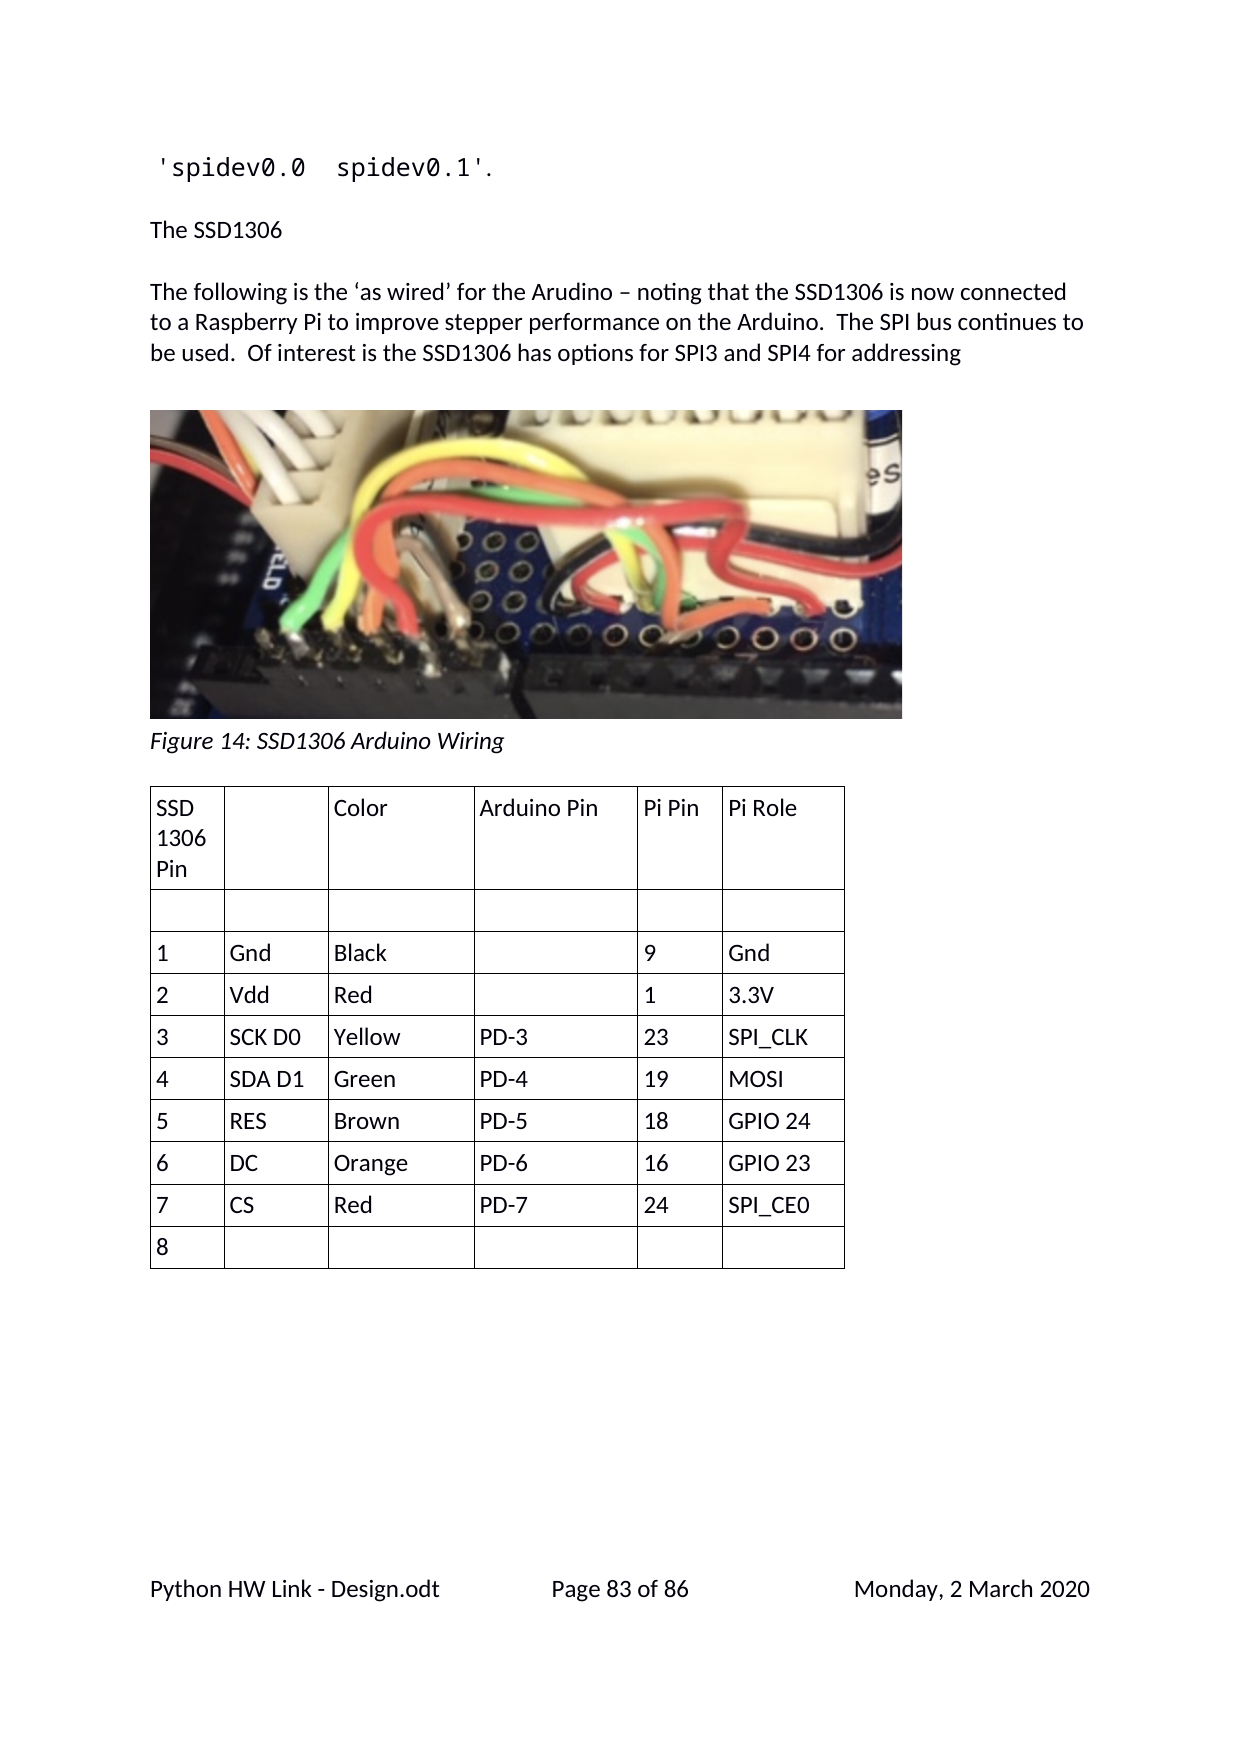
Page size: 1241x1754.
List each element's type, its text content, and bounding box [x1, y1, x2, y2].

table_cell 1 [638, 974, 722, 1015]
table_cell Green [329, 1058, 474, 1099]
table_cell [723, 1227, 844, 1268]
table_header Arduino Pin [475, 787, 637, 889]
table_cell 2 [151, 974, 224, 1015]
table_cell Yellow [329, 1016, 474, 1057]
table_cell 19 [638, 1058, 722, 1099]
table_cell 7 [151, 1185, 224, 1226]
table_cell [475, 890, 637, 931]
table_cell PD-5 [475, 1100, 637, 1141]
table_cell [329, 890, 474, 931]
table_cell 8 [151, 1227, 224, 1268]
table_cell [475, 1227, 637, 1268]
table_cell 16 [638, 1142, 722, 1183]
table_cell GPIO 24 [723, 1100, 844, 1141]
table_cell DC [225, 1142, 328, 1183]
table_cell PD-4 [475, 1058, 637, 1099]
text The SSD1306 [150, 214, 1090, 245]
table_cell PD-6 [475, 1142, 637, 1183]
table_cell 6 [151, 1142, 224, 1183]
table_cell Brown [329, 1100, 474, 1141]
table_cell SCK D0 [225, 1016, 328, 1057]
table_cell SPI_CE0 [723, 1185, 844, 1226]
table_header SSD 1306 Pin [151, 787, 224, 889]
table_cell PD-7 [475, 1185, 637, 1226]
table_cell GPIO 23 [723, 1142, 844, 1183]
table_cell RES [225, 1100, 328, 1141]
table_cell [723, 890, 844, 931]
picture [150, 410, 903, 719]
table_cell 3.3V [723, 974, 844, 1015]
table_cell 5 [151, 1100, 224, 1141]
table_cell [475, 932, 637, 973]
table_cell 1 [151, 932, 224, 973]
table_cell Orange [329, 1142, 474, 1183]
table_header Pi Pin [638, 787, 722, 889]
table_cell Gnd [225, 932, 328, 973]
table_cell 23 [638, 1016, 722, 1057]
table_cell Vdd [225, 974, 328, 1015]
table_cell Black [329, 932, 474, 973]
table_cell SDA D1 [225, 1058, 328, 1099]
table_cell Red [329, 1185, 474, 1226]
table_cell 4 [151, 1058, 224, 1099]
table_cell [638, 890, 722, 931]
text Figure 14: SSD1306 Arduino Wiring [150, 719, 902, 755]
table_cell [225, 890, 328, 931]
text The following is the ‘as wired’ for the Arudino – noting that the SSD1306 is now connected to a Raspberry Pi to improve stepper performance on the Arduino. The SPI bus continues to be used. Of interest is the SSD1306 has options for SPI3 and SPI4 for addressing [150, 276, 1090, 367]
table_cell Red [329, 974, 474, 1015]
text 'spidev0.0 spidev0.1'. [150, 150, 1090, 184]
table_header [225, 787, 328, 889]
table_header Pi Role [723, 787, 844, 889]
table_cell [638, 1227, 722, 1268]
table_cell 24 [638, 1185, 722, 1226]
table_cell [475, 974, 637, 1015]
table_cell Gnd [723, 932, 844, 973]
table_cell PD-3 [475, 1016, 637, 1057]
table_cell 3 [151, 1016, 224, 1057]
table_header Color [329, 787, 474, 889]
table_cell [151, 890, 224, 931]
table_cell [225, 1227, 328, 1268]
table_cell [329, 1227, 474, 1268]
table_cell 9 [638, 932, 722, 973]
table_cell SPI_CLK [723, 1016, 844, 1057]
table_cell CS [225, 1185, 328, 1226]
table_cell MOSI [723, 1058, 844, 1099]
table_cell 18 [638, 1100, 722, 1141]
